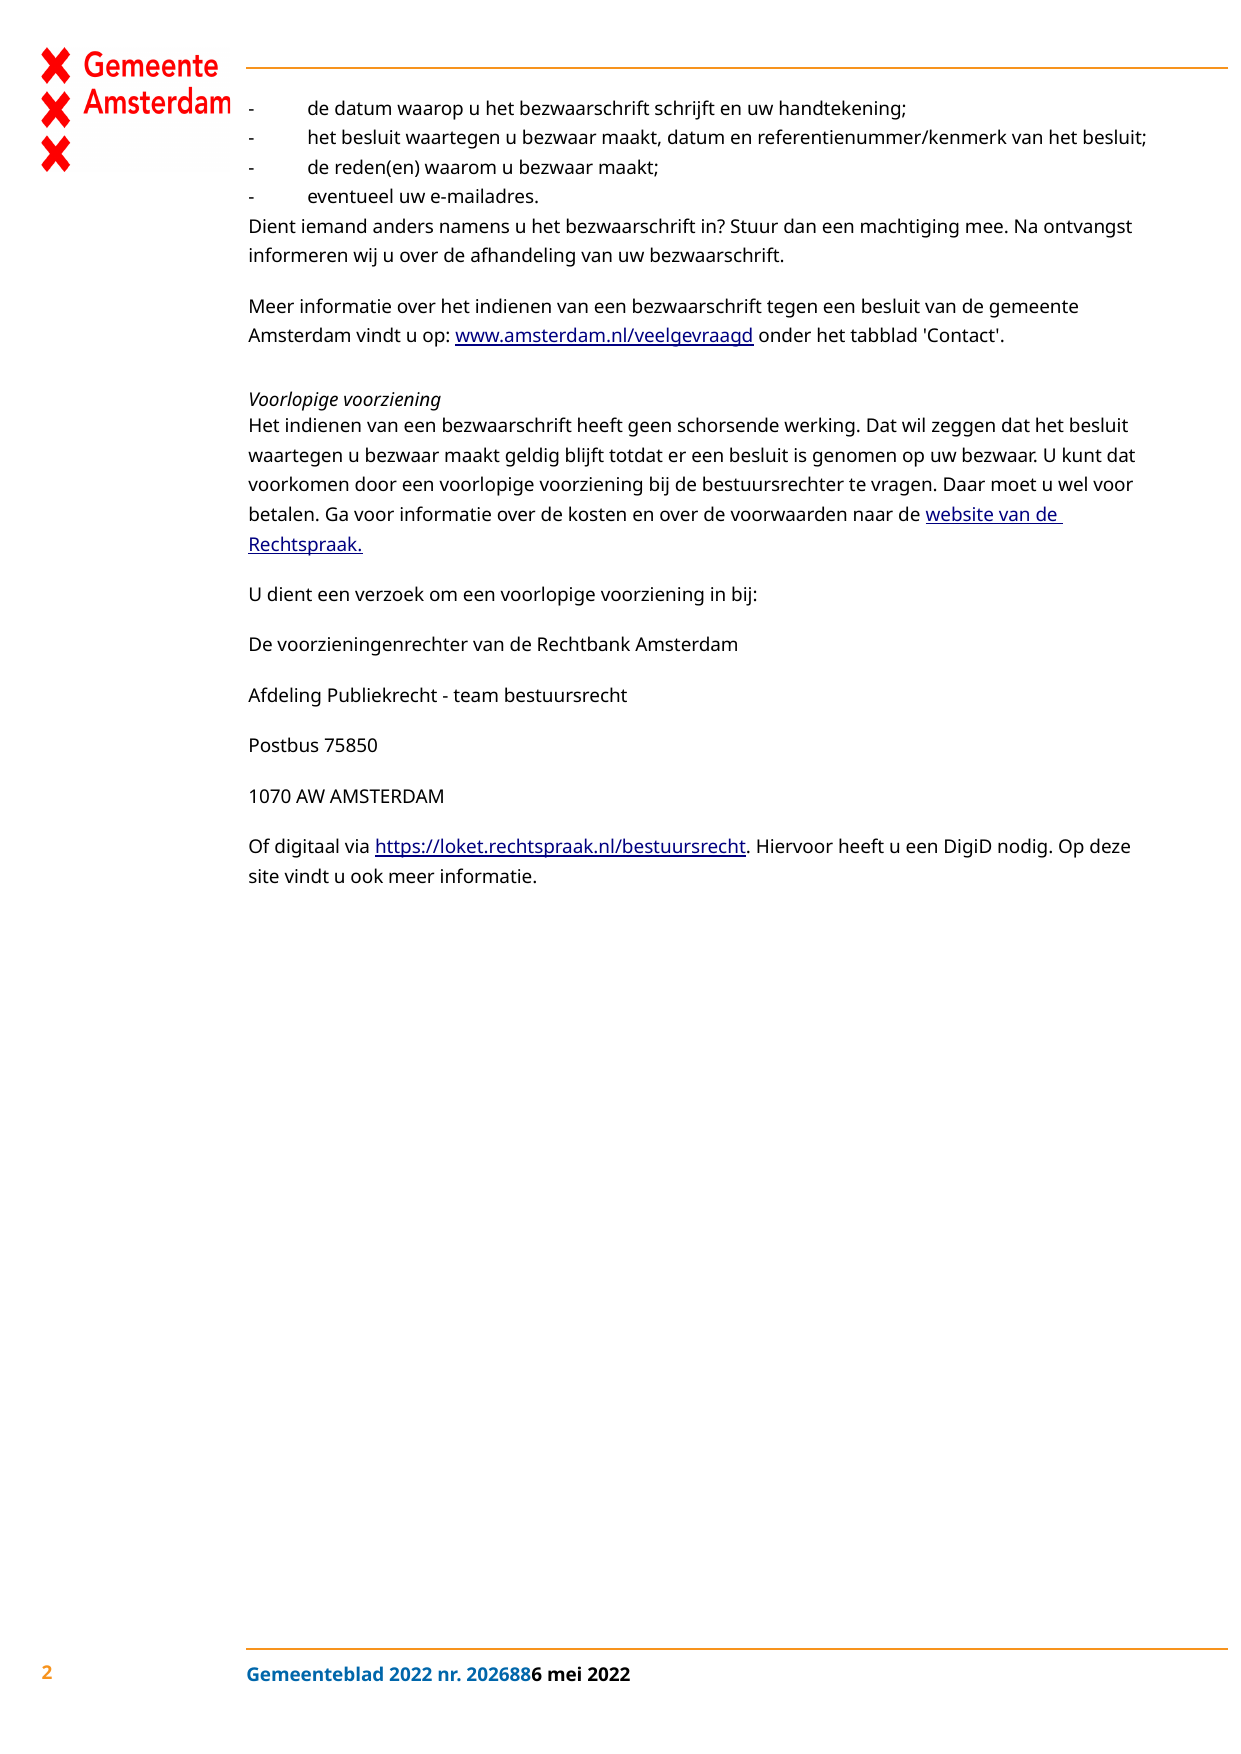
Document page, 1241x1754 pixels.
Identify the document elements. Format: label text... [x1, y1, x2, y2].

text U dient een verzoek om een voorlopige voorziening in bij: [248, 581, 1152, 607]
list de reden(en) waarom u bezwaar maakt; [248, 154, 1152, 180]
text Of digitaal via https://loket.rechtspraak.nl/bestuursrecht. Hiervoor heeft u een DigiD nodig. Op deze site vindt u ook meer informatie. [248, 833, 1152, 888]
text Meer informatie over het indienen van een bezwaarschrift tegen een besluit van de gemeente Amsterdam vindt u op: www.amsterdam.nl/veelgevraagd onder het tabblad 'Contact'. [248, 293, 1152, 348]
text Het indienen van een bezwaarschrift heeft geen schorsende werking. Dat wil zeggen dat het besluit waartegen u bezwaar maakt geldig blijft totdat er een besluit is genomen op uw bezwaar. U kunt dat voorkomen door een voorlopige voorziening bij de bestuursrechter te vragen. Daar moet u wel voor betalen. Ga voor informatie over de kosten en over de voorwaarden naar de website van de Rechtspraak. [248, 412, 1152, 556]
text Dient iemand anders namens u het bezwaarschrift in? Stuur dan een machtiging mee. Na ontvangst informeren wij u over de afhandeling van uw bezwaarschrift. [248, 213, 1152, 268]
text 1070 AW AMSTERDAM [248, 783, 1152, 808]
text Postbus 75850 [248, 732, 1152, 758]
list het besluit waartegen u bezwaar maakt, datum en referentienummer/kenmerk van het besluit; [248, 124, 1152, 150]
list de datum waarop u het bezwaarschrift schrijft en uw handtekening; [248, 95, 1152, 121]
text De voorzieningenrechter van de Rechtbank Amsterdam [248, 632, 1152, 657]
picture [41, 47, 231, 172]
text Voorlopige voorziening [248, 387, 1152, 412]
list eventueel uw e-mailadres. [248, 183, 1152, 209]
text Afdeling Publiekrecht - team bestuursrecht [248, 682, 1152, 708]
